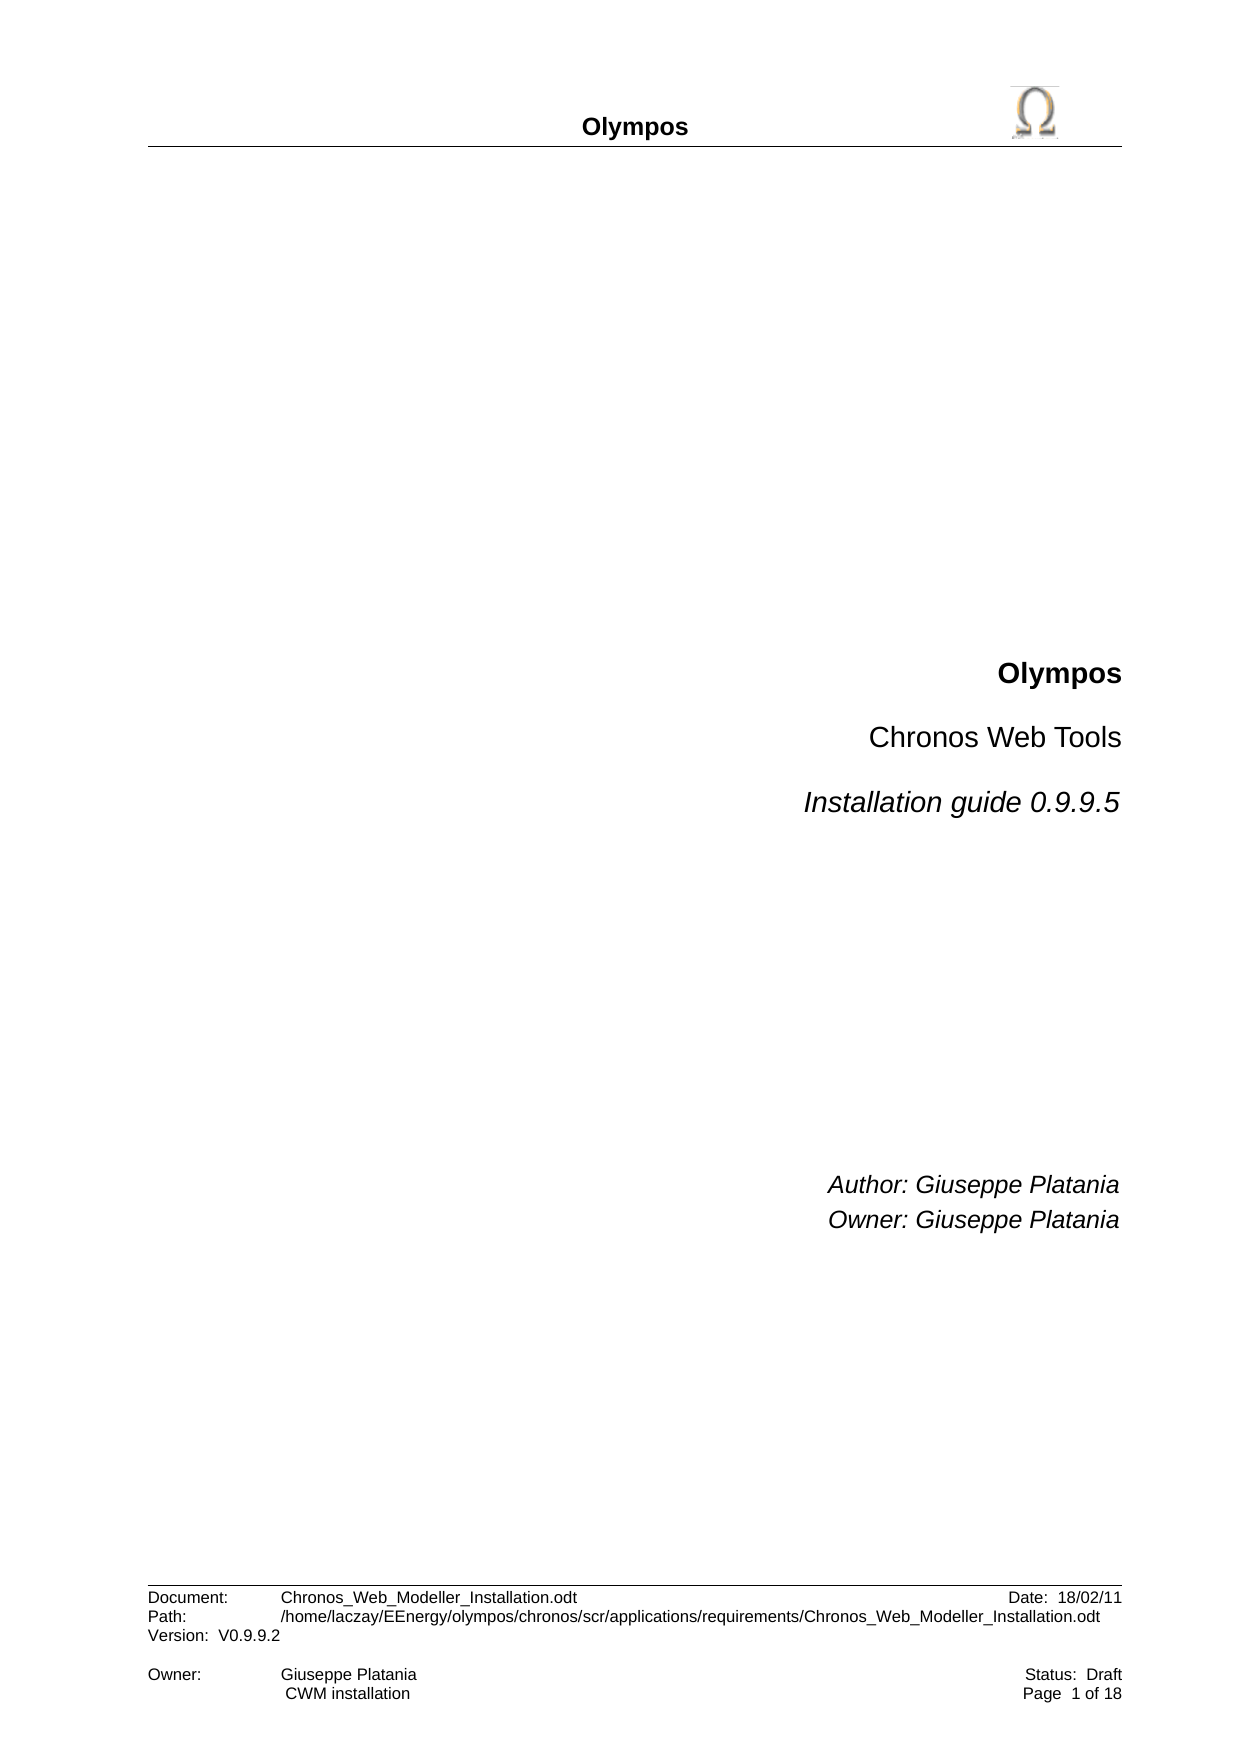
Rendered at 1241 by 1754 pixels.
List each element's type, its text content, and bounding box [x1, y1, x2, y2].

title Chronos Web Tools [148, 721, 1122, 754]
subtitle Author: Giuseppe Platania [148, 1170, 1122, 1199]
subtitle Owner: Giuseppe Platania [148, 1205, 1122, 1234]
title Olympos [148, 656, 1122, 689]
picture [1010, 85, 1060, 139]
title Installation guide 0.9.9.5 [148, 785, 1122, 819]
